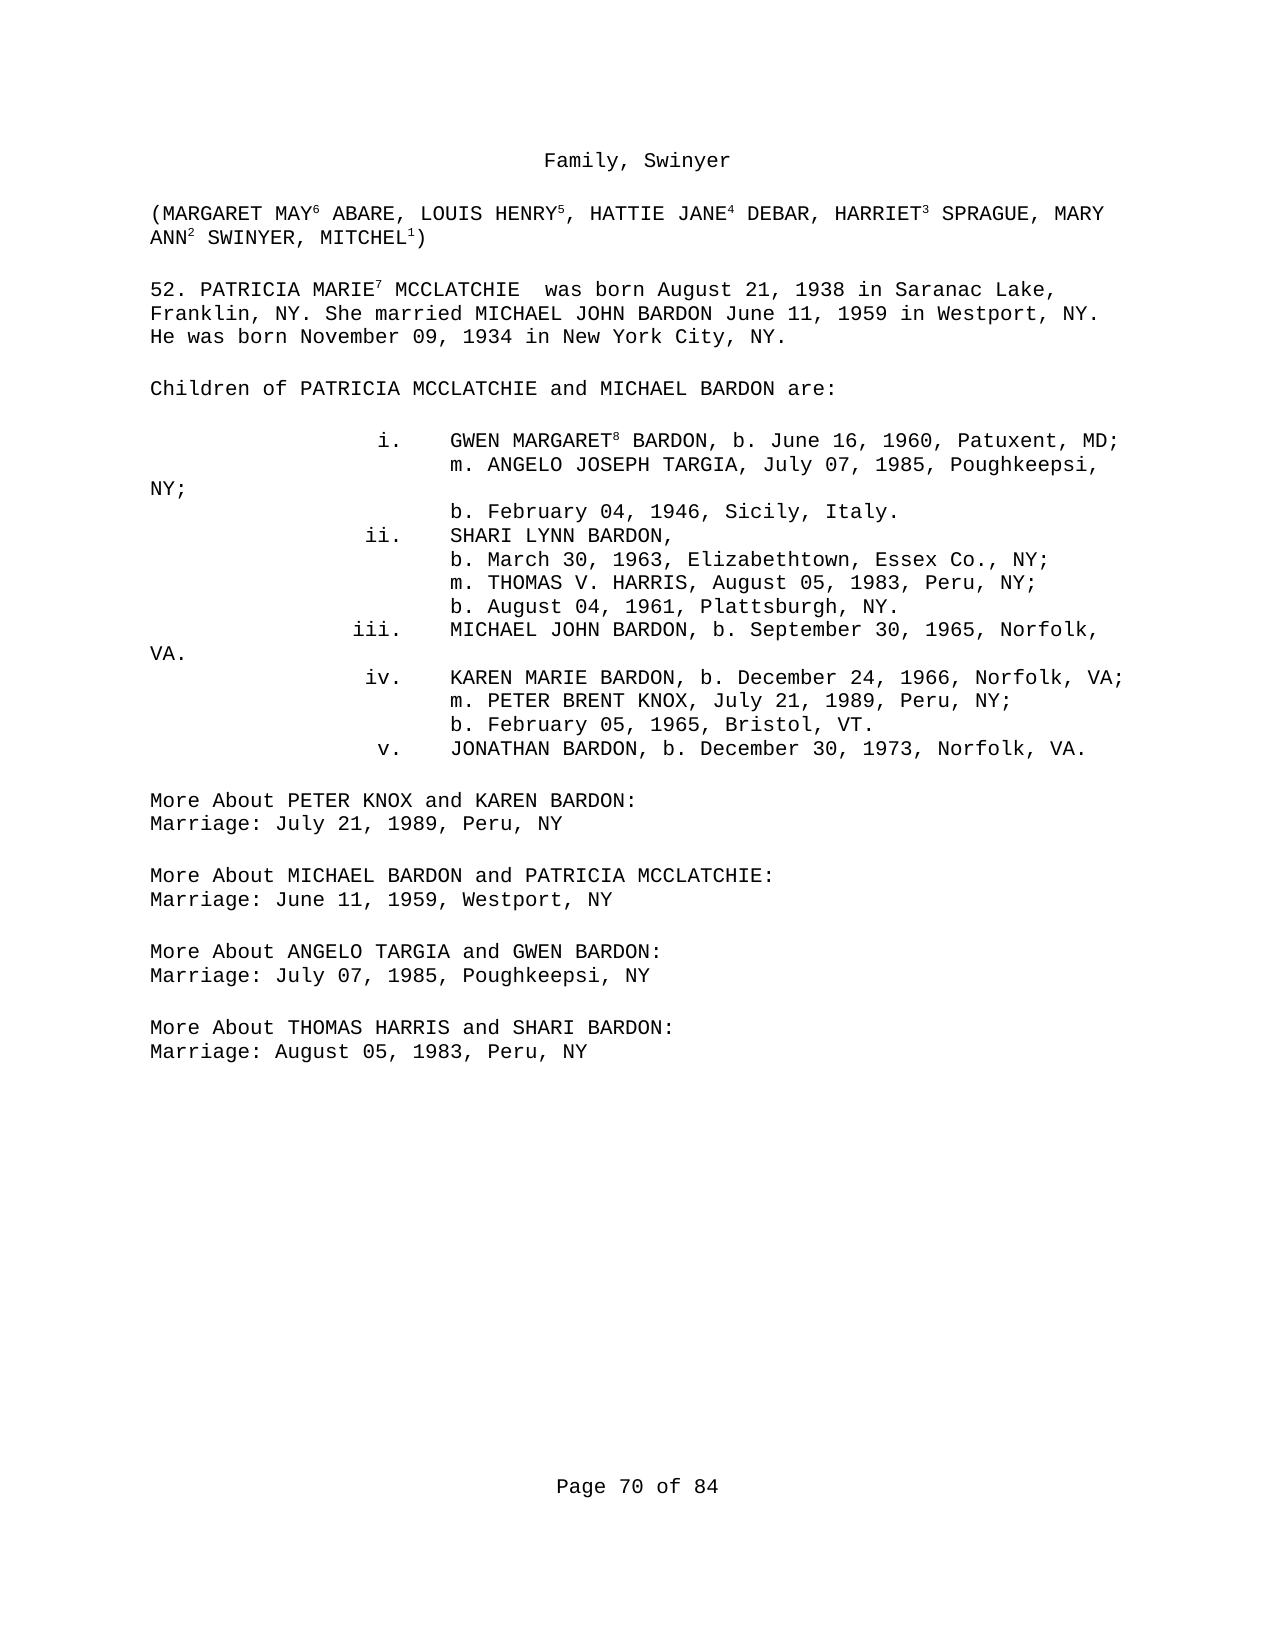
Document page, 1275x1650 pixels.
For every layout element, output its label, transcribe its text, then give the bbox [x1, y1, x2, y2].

text Children of PATRICIA MCCLATCHIE and MICHAEL BARDON are: [150, 378, 1125, 402]
text m. THOMAS V. HARRIS, August 05, 1983, Peru, NY; [150, 572, 1125, 596]
text More About THOMAS HARRIS and SHARI BARDON: [150, 1017, 1125, 1041]
text iii. MICHAEL JOHN BARDON, b. September 30, 1965, Norfolk, VA. [150, 619, 1125, 667]
text b. August 04, 1961, Plattsburgh, NY. [150, 596, 1125, 619]
text More About ANGELO TARGIA and GWEN BARDON: [150, 941, 1125, 965]
text Marriage: July 21, 1989, Peru, NY [150, 813, 1125, 837]
text b. February 05, 1965, Bristol, VT. [150, 714, 1125, 738]
text (MARGARET MAY6 ABARE, LOUIS HENRY5, HATTIE JANE4 DEBAR, HARRIET3 SPRAGUE, MARY ANN2 SWINYER, MITCHEL1) [150, 203, 1125, 250]
text v. JONATHAN BARDON, b. December 30, 1973, Norfolk, VA. [150, 738, 1125, 761]
text i. GWEN MARGARET8 BARDON, b. June 16, 1960, Patuxent, MD; [150, 430, 1125, 454]
text 52. PATRICIA MARIE7 MCCLATCHIE was born August 21, 1938 in Saranac Lake, Franklin, NY. She married MICHAEL JOHN BARDON June 11, 1959 in Westport, NY. He was born November 09, 1934 in New York City, NY. [150, 279, 1125, 350]
text More About MICHAEL BARDON and PATRICIA MCCLATCHIE: [150, 866, 1125, 889]
text m. PETER BRENT KNOX, July 21, 1989, Peru, NY; [150, 690, 1125, 714]
text b. March 30, 1963, Elizabethtown, Essex Co., NY; [150, 548, 1125, 572]
text b. February 04, 1946, Sicily, Italy. [150, 501, 1125, 525]
text ii. SHARI LYNN BARDON, [150, 525, 1125, 548]
text More About PETER KNOX and KAREN BARDON: [150, 790, 1125, 813]
text Marriage: July 07, 1985, Poughkeepsi, NY [150, 965, 1125, 988]
text m. ANGELO JOSEPH TARGIA, July 07, 1985, Poughkeepsi, NY; [150, 454, 1125, 501]
text Marriage: June 11, 1959, Westport, NY [150, 889, 1125, 913]
text iv. KAREN MARIE BARDON, b. December 24, 1966, Norfolk, VA; [150, 667, 1125, 690]
text Marriage: August 05, 1983, Peru, NY [150, 1041, 1125, 1064]
